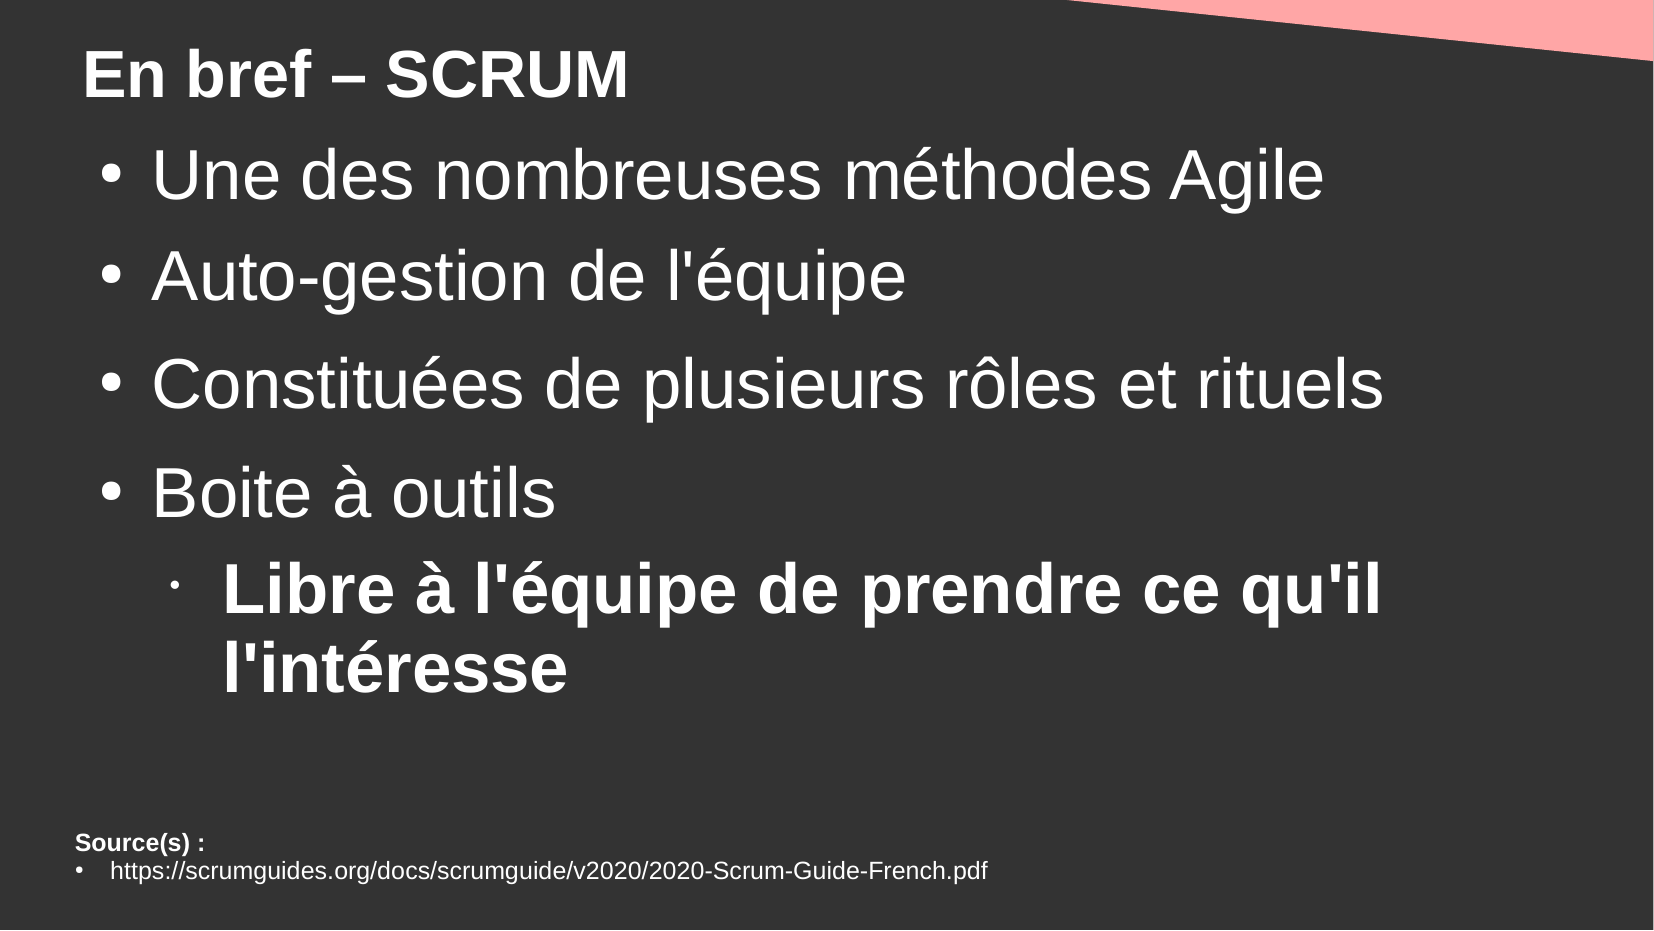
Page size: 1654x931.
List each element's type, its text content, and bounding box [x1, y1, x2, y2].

text_box [1066, 0, 1654, 62]
title En bref – SCRUM [82, 37, 1571, 122]
text_box Source(s) : https://scrumguides.org/docs/scrumguide/v2020/2020-Scrum-Guide-French.pdf [59, 821, 1546, 920]
list Une des nombreuses méthodes Agile Auto-gestion de l'équipe Constituées de plusieurs rôles et rituels Boite à outils Libre à l'équipe de prendre ce qu'il l'intéresse [80, 135, 1620, 777]
